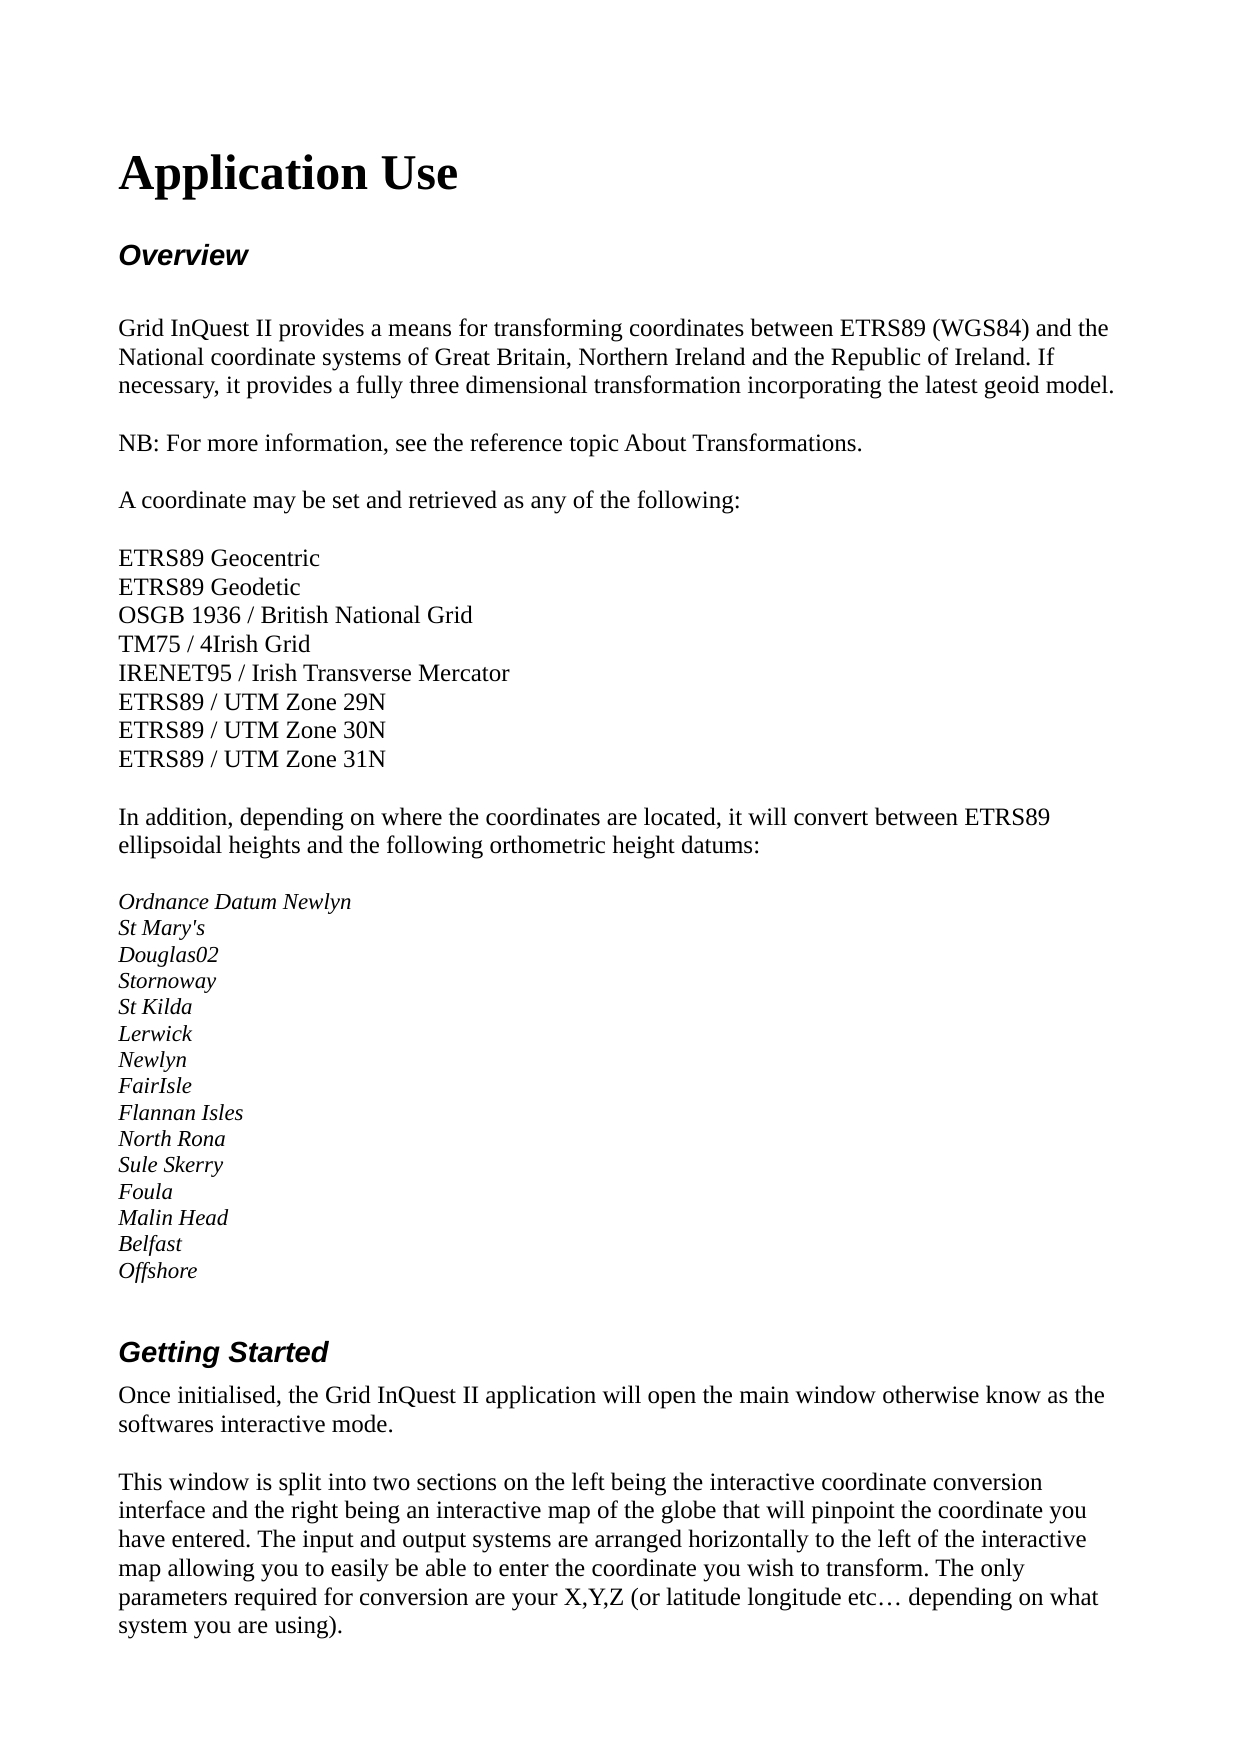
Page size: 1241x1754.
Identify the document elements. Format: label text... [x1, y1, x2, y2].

text IRENET95 / Irish Transverse Mercator [118, 658, 1122, 687]
text A coordinate may be set and retrieved as any of the following: [118, 485, 1122, 514]
text Malin Head [118, 1204, 1122, 1231]
text TM75 / 4Irish Grid [118, 629, 1122, 658]
text Newlyn [118, 1046, 1122, 1072]
text This window is split into two sections on the left being the interactive coordinate conversion interface and the right being an interactive map of the globe that will pinpoint the coordinate you have entered. The input and output systems are arranged horizontally to the left of the interactive map allowing you to easily be able to enter the coordinate you wish to transform. The only parameters required for conversion are your X,Y,Z (or latitude longitude etc… depending on what system you are using). [118, 1467, 1122, 1639]
text Ordnance Datum Newlyn [118, 888, 1122, 914]
text Lerwick [118, 1020, 1122, 1046]
text Stornoway [118, 967, 1122, 993]
text Offshore [118, 1257, 1122, 1283]
text Grid InQuest II provides a means for transforming coordinates between ETRS89 (WGS84) and the National coordinate systems of Great Britain, Northern Ireland and the Republic of Ireland. If necessary, it provides a fully three dimensional transformation incorporating the latest geoid model. [118, 313, 1122, 399]
text St Kilda [118, 993, 1122, 1020]
subtitle Overview [118, 238, 1122, 272]
text Douglas02 [118, 941, 1122, 967]
text St Mary's [118, 914, 1122, 941]
text OSGB 1936 / British National Grid [118, 600, 1122, 629]
text ETRS89 Geodetic [118, 572, 1122, 600]
text Sule Skerry [118, 1151, 1122, 1178]
text Once initialised, the Grid InQuest II application will open the main window otherwise know as the softwares interactive mode. [118, 1381, 1122, 1438]
text North Rona [118, 1125, 1122, 1151]
text ETRS89 / UTM Zone 30N [118, 715, 1122, 744]
text Belfast [118, 1231, 1122, 1257]
text Foula [118, 1178, 1122, 1204]
subtitle Application Use [118, 143, 1122, 201]
text In addition, depending on where the coordinates are located, it will convert between ETRS89 ellipsoidal heights and the following orthometric height datums: [118, 802, 1122, 859]
text FairIsle [118, 1072, 1122, 1099]
text NB: For more information, see the reference topic About Transformations. [118, 428, 1122, 457]
text Flannan Isles [118, 1099, 1122, 1125]
text ETRS89 / UTM Zone 29N [118, 687, 1122, 715]
text ETRS89 Geocentric [118, 543, 1122, 572]
subtitle Getting Started [118, 1334, 1122, 1368]
text ETRS89 / UTM Zone 31N [118, 744, 1122, 773]
